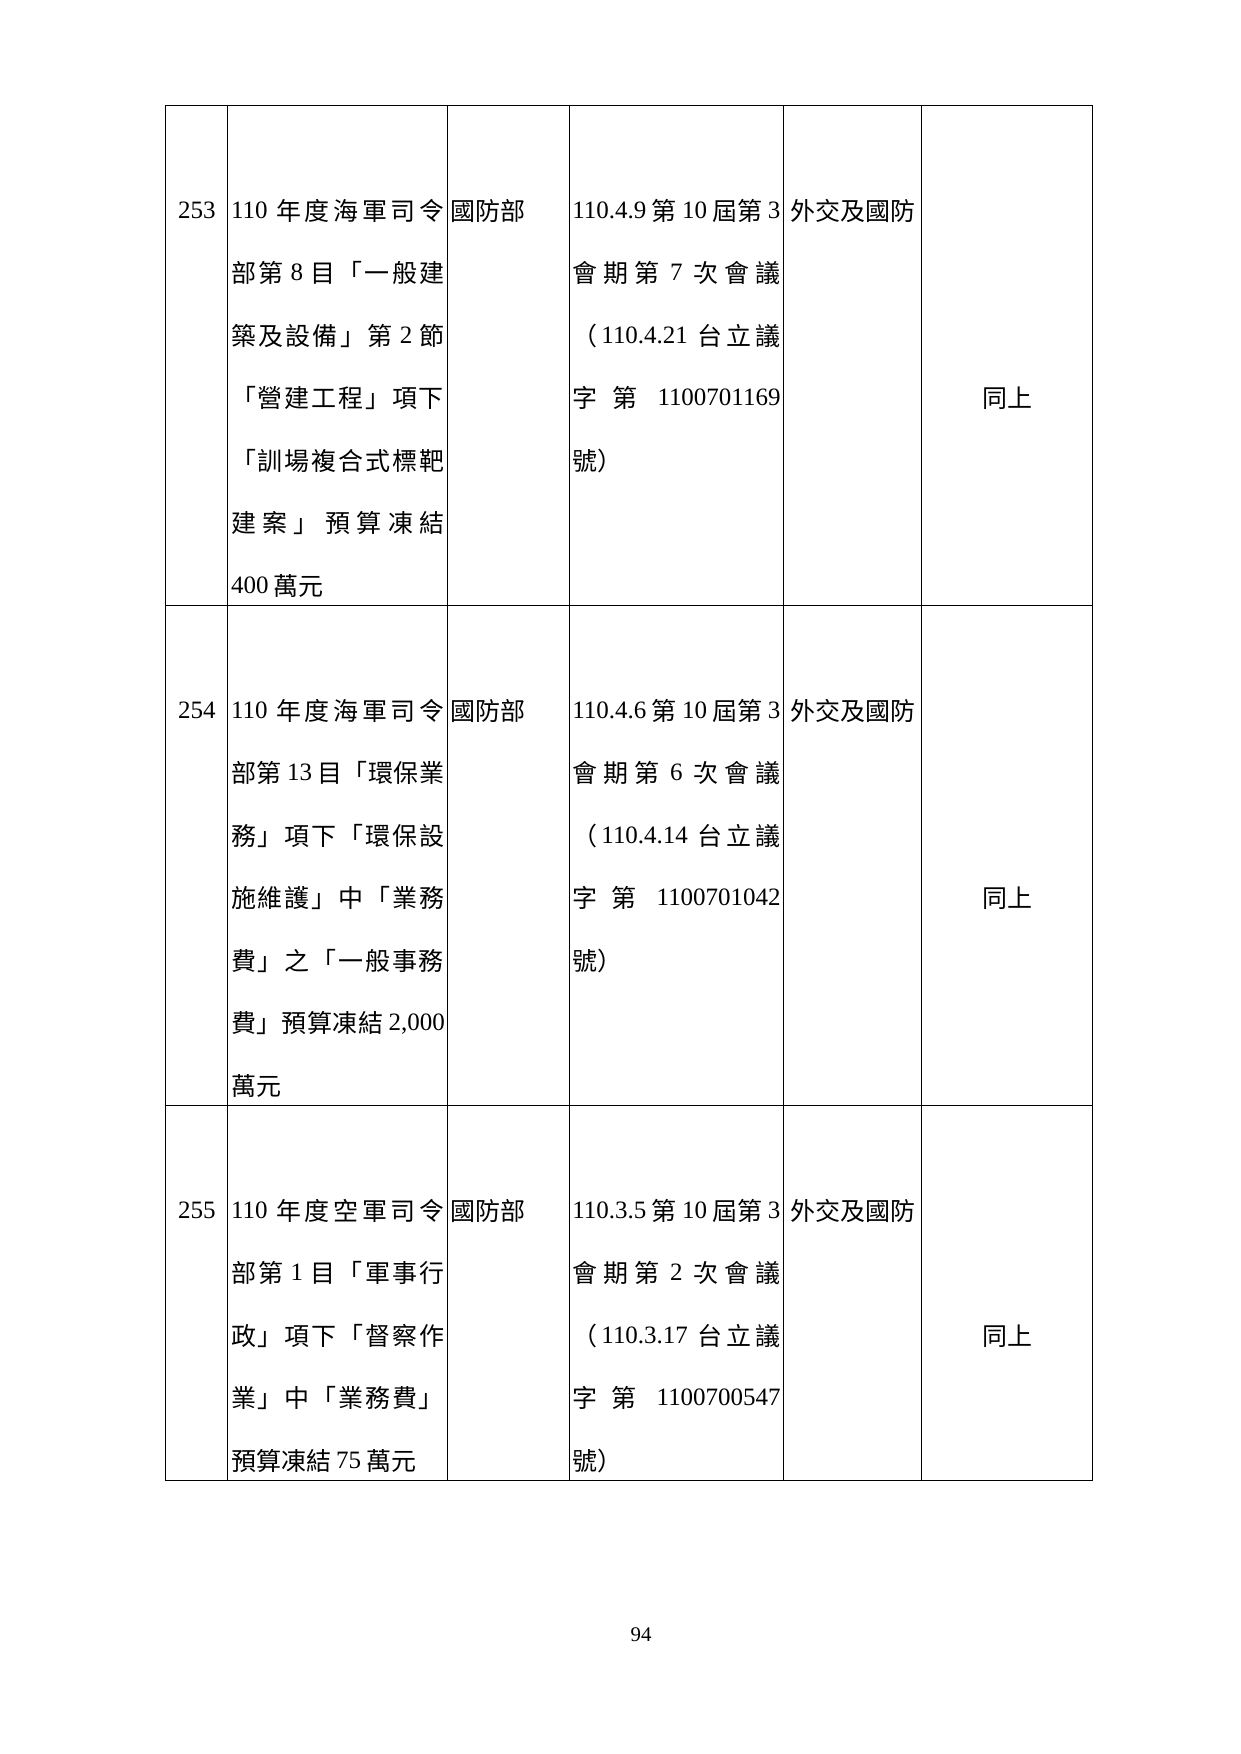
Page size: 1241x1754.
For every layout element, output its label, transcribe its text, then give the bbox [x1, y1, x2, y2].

table_cell 同上 [922, 1106, 1092, 1480]
table_cell 同上 [922, 106, 1092, 605]
table_cell 外交及國防 [784, 606, 921, 1105]
table_cell 國防部 [448, 1106, 569, 1480]
table_cell 110.3.5第10屆第3會期第2次會議（110.3.17台立議字第1100700547號） [570, 1106, 783, 1480]
table_cell 同上 [922, 606, 1092, 1105]
table_cell 國防部 [448, 106, 569, 605]
table_cell 110年度海軍司令部第8目「一般建築及設備」第2節「營建工程」項下「訓場複合式標靶建案」預算凍結400萬元 [228, 106, 447, 605]
table_cell 外交及國防 [784, 106, 921, 605]
table_cell [166, 1106, 227, 1480]
table_cell 110.4.9第10屆第3會期第7次會議（110.4.21台立議字第1100701169號） [570, 106, 783, 605]
table_cell [166, 606, 227, 1105]
table_cell [166, 106, 227, 605]
table_cell 外交及國防 [784, 1106, 921, 1480]
table_cell 國防部 [448, 606, 569, 1105]
table_cell 110.4.6第10屆第3會期第6次會議（110.4.14台立議字第1100701042號） [570, 606, 783, 1105]
table_cell 110年度空軍司令部第1目「軍事行政」項下「督察作業」中「業務費」預算凍結75萬元 [228, 1106, 447, 1480]
table_cell 110年度海軍司令部第13目「環保業務」項下「環保設施維護」中「業務費」之「一般事務費」預算凍結2,000萬元 [228, 606, 447, 1105]
